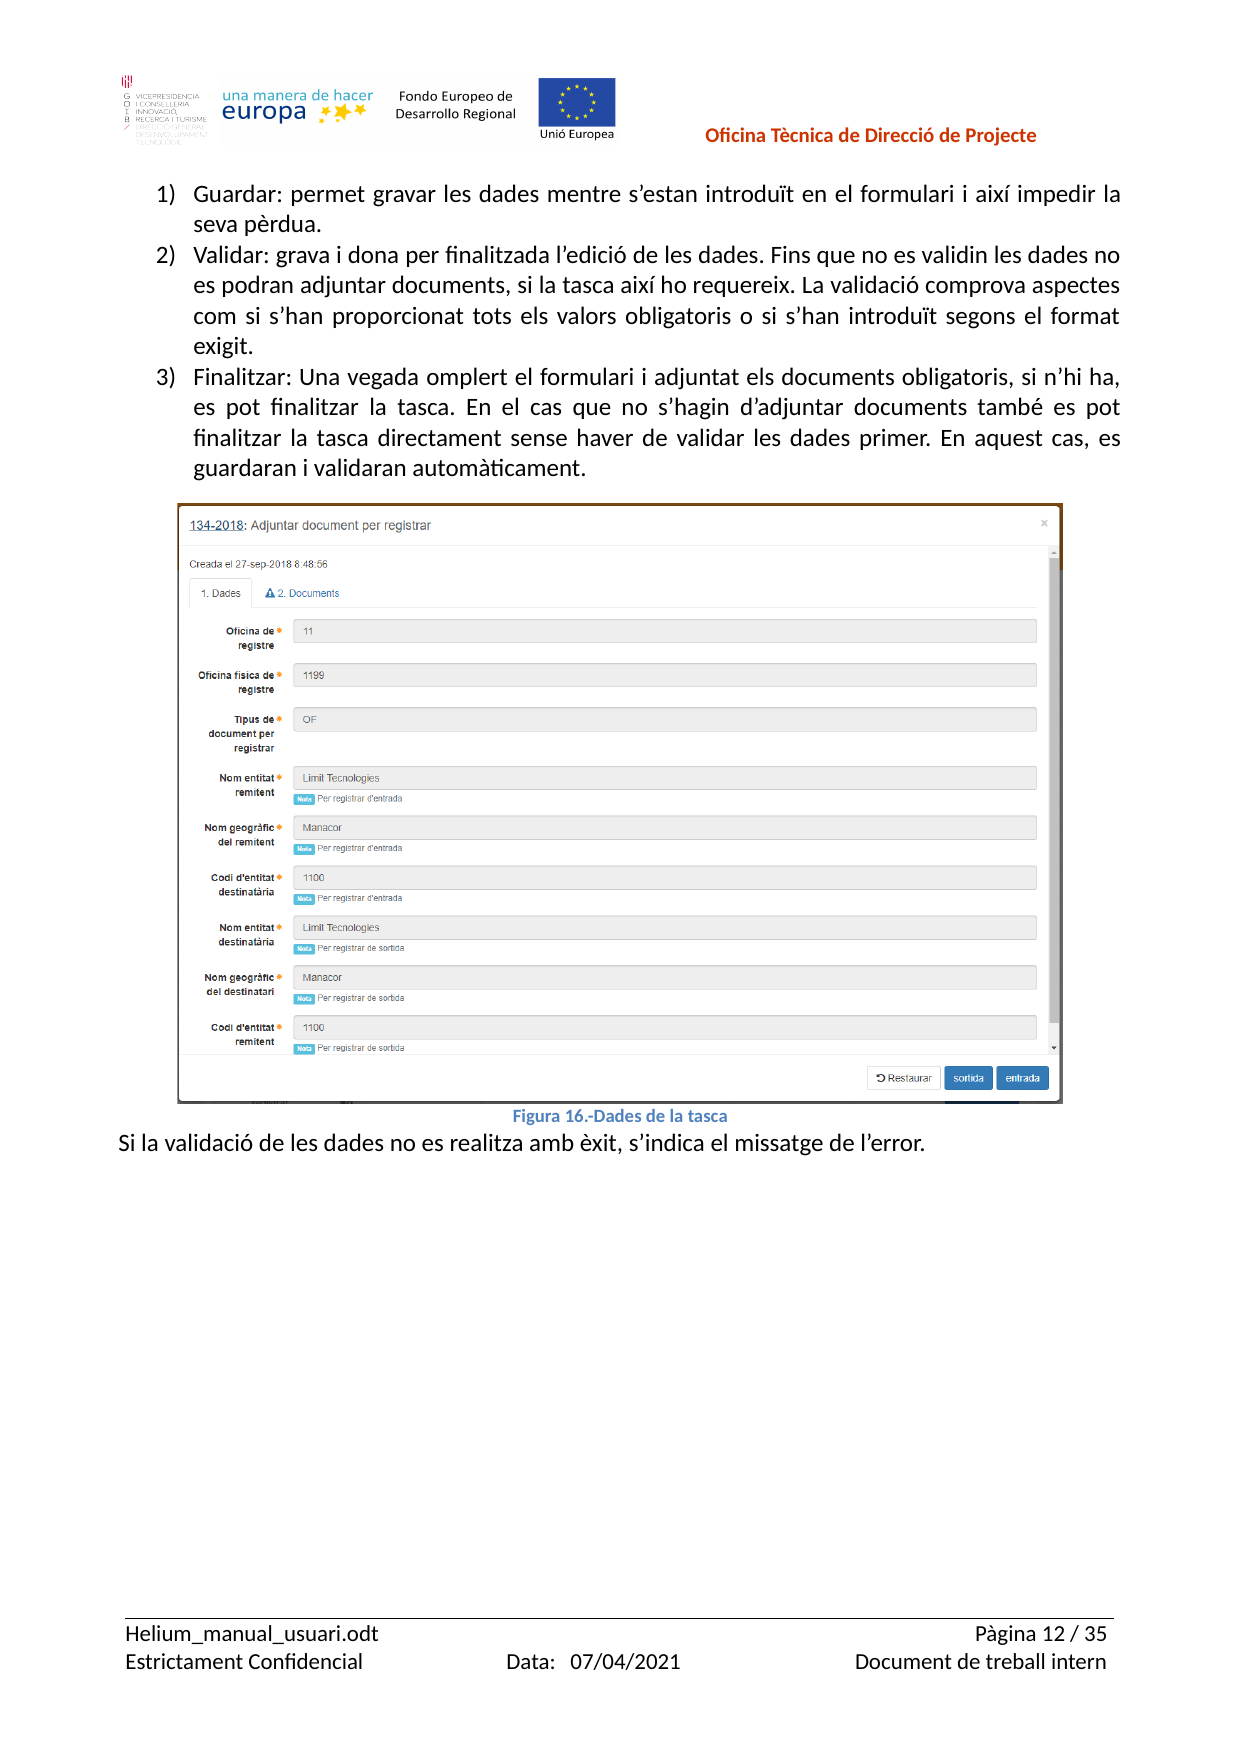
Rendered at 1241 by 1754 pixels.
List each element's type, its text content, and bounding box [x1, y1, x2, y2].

list Validar: grava i dona per finalitzada l’edició de les dades. Fins que no es validin les dades no es podran adjuntar documents, si la tasca així ho requereix. La validació comprova aspectes com si s’han proporcionat tots els valors obligatoris o si s’han introduït segons el format exigit. [156, 239, 1122, 361]
picture [118, 73, 213, 147]
list Guardar: permet gravar les dades mentre s’estan introduït en el formulari i així impedir la seva pèrdua. [156, 178, 1122, 239]
text Si la validació de les dades no es realitza amb èxit, s’indica el missatge de l’error. [118, 1127, 1122, 1157]
picture [177, 503, 1063, 1104]
picture [219, 73, 621, 147]
text Figura 16.-Dades de la tasca [118, 1104, 1122, 1127]
list Finalitzar: Una vegada omplert el formulari i adjuntat els documents obligatoris, si n’hi ha, es pot finalitzar la tasca. En el cas que no s’hagin d’adjuntar documents també es pot finalitzar la tasca directament sense haver de validar les dades primer. En aquest cas, es guardaran i validaran automàticament. [156, 361, 1122, 483]
